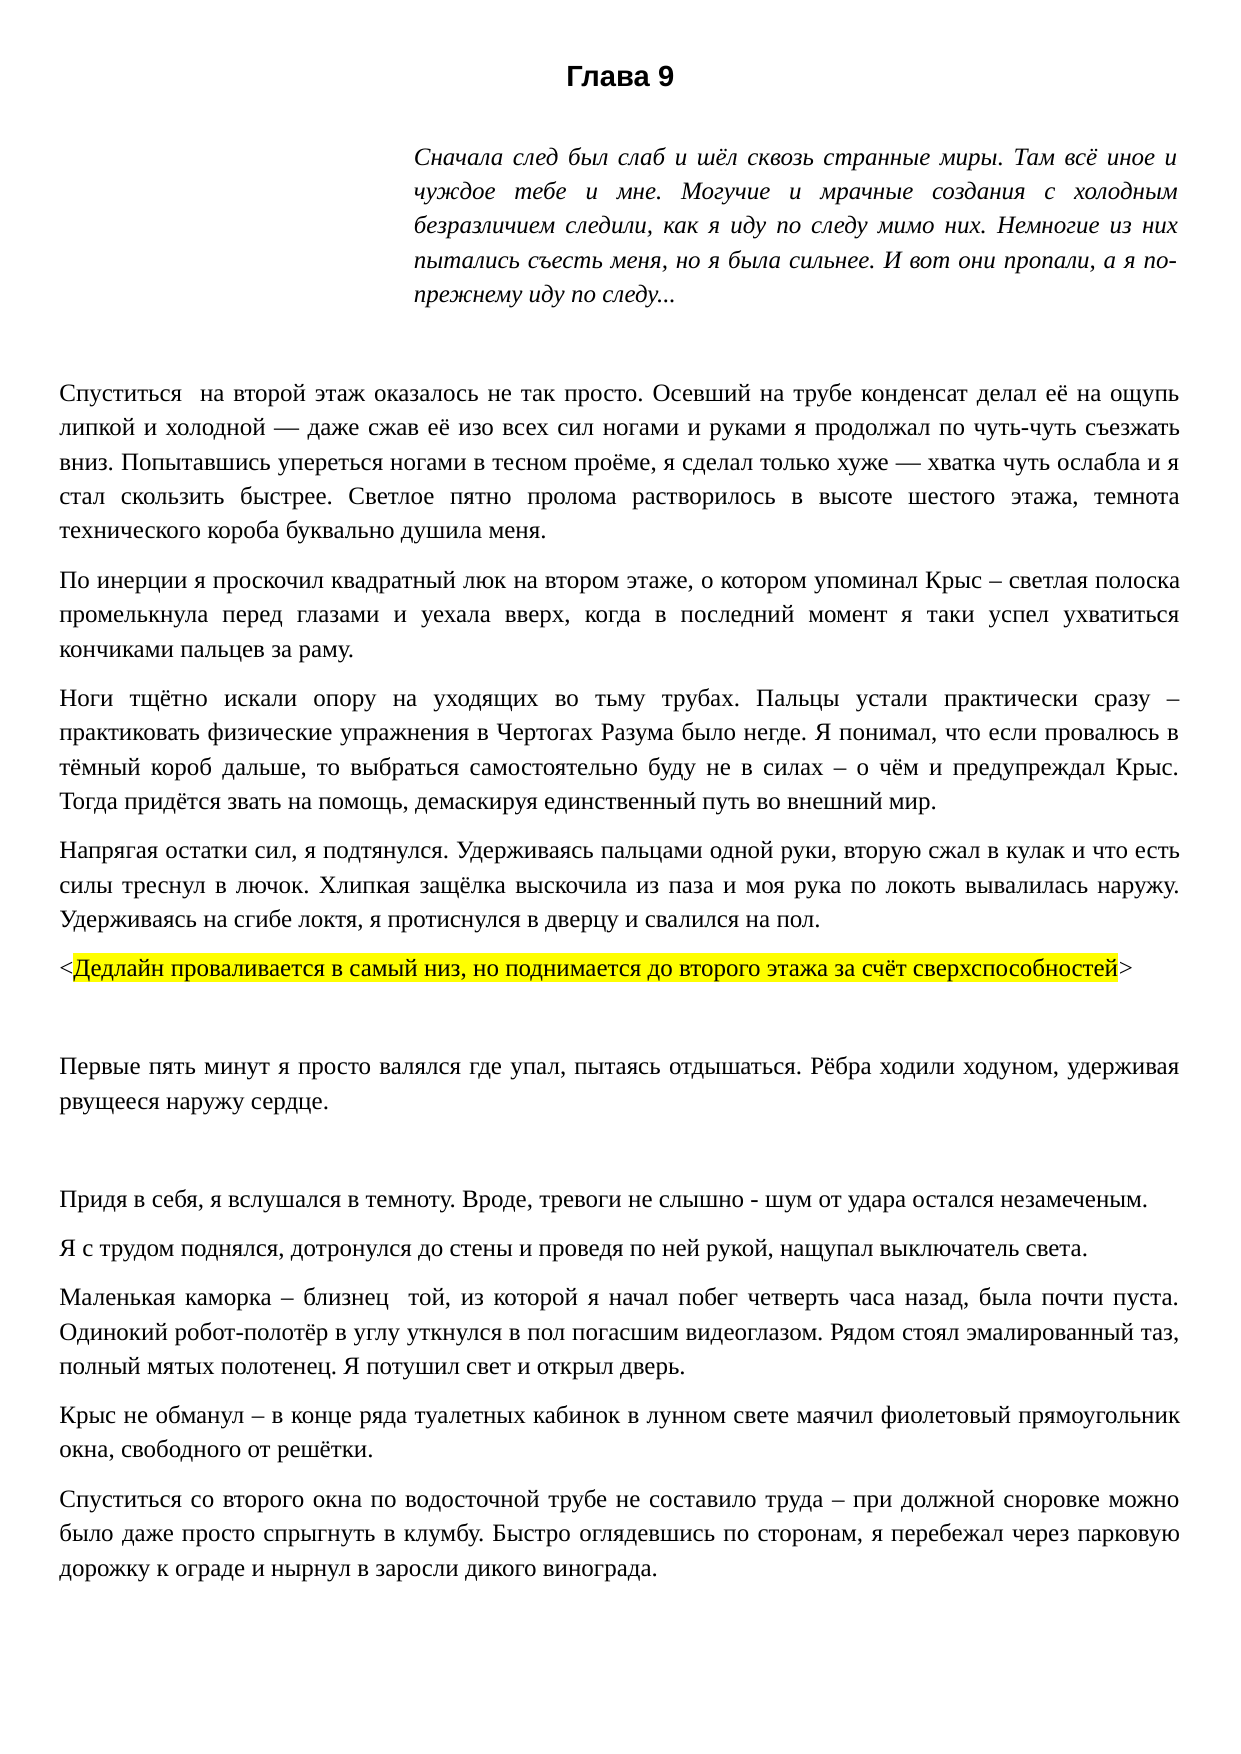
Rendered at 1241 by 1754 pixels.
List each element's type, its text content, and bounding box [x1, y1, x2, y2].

text <Дедлайн проваливается в самый низ, но поднимается до второго этажа за счёт сверхспособностей> [59, 953, 1181, 982]
text Сначала след был слаб и шёл сквозь странные миры. Там всё иное и чуждое тебе и мне. Могучие и мрачные создания с холодным безразличием следили, как я иду по следу мимо них. Немногие из них пытались съесть меня, но я была сильнее. И вот они пропали, а я по-прежнему иду по следу... [414, 142, 1181, 308]
text Я с трудом поднялся, дотронулся до стены и проведя по ней рукой, нащупал выключатель света. [59, 1233, 1181, 1262]
text Спуститься на второй этаж оказалось не так просто. Осевший на трубе конденсат делал её на ощупь липкой и холодной — даже сжав её изо всех сил ногами и руками я продолжал по чуть-чуть съезжать вниз. Попытавшись упереться ногами в тесном проёме, я сделал только хуже — хватка чуть ослабла и я стал скользить быстрее. Светлое пятно пролома растворилось в высоте шестого этажа, темнота технического короба буквально душила меня. [59, 378, 1181, 544]
text Маленькая каморка – близнец той, из которой я начал побег четверть часа назад, была почти пуста. Одинокий робот-полотёр в углу уткнулся в пол погасшим видеоглазом. Рядом стоял эмалированный таз, полный мятых полотенец. Я потушил свет и открыл дверь. [59, 1282, 1181, 1380]
text Напрягая остатки сил, я подтянулся. Удерживаясь пальцами одной руки, вторую сжал в кулак и что есть силы треснул в лючок. Хлипкая защёлка выскочила из паза и моя рука по локоть вывалилась наружу. Удерживаясь на сгибе локтя, я протиснулся в дверцу и свалился на пол. [59, 835, 1181, 933]
text Первые пять минут я просто валялся где упал, пытаясь отдышаться. Рёбра ходили ходуном, удерживая рвущееся наружу сердце. [59, 1051, 1181, 1114]
text Крыс не обманул – в конце ряда туалетных кабинок в лунном свете маячил фиолетовый прямоугольник окна, свободного от решётки. [59, 1400, 1181, 1463]
text Ноги тщётно искали опору на уходящих во тьму трубах. Пальцы устали практически сразу – практиковать физические упражнения в Чертогах Разума было негде. Я понимал, что если провалюсь в тёмный короб дальше, то выбраться самостоятельно буду не в силах – о чём и предупреждал Крыс. Тогда придётся звать на помощь, демаскируя единственный путь во внешний мир. [59, 683, 1181, 815]
text Придя в себя, я вслушался в темноту. Вроде, тревоги не слышно - шум от удара остался незамеченым. [59, 1184, 1181, 1213]
subtitle Глава 9 [59, 59, 1181, 93]
text Спуститься со второго окна по водосточной трубе не составило труда – при должной сноровке можно было даже просто спрыгнуть в клумбу. Быстро оглядевшись по сторонам, я перебежал через парковую дорожку к ограде и нырнул в заросли дикого винограда. [59, 1484, 1181, 1581]
text По инерции я проскочил квадратный люк на втором этаже, о котором упоминал Крыс – светлая полоска промелькнула перед глазами и уехала вверх, когда в последний момент я таки успел ухватиться кончиками пальцев за раму. [59, 565, 1181, 662]
